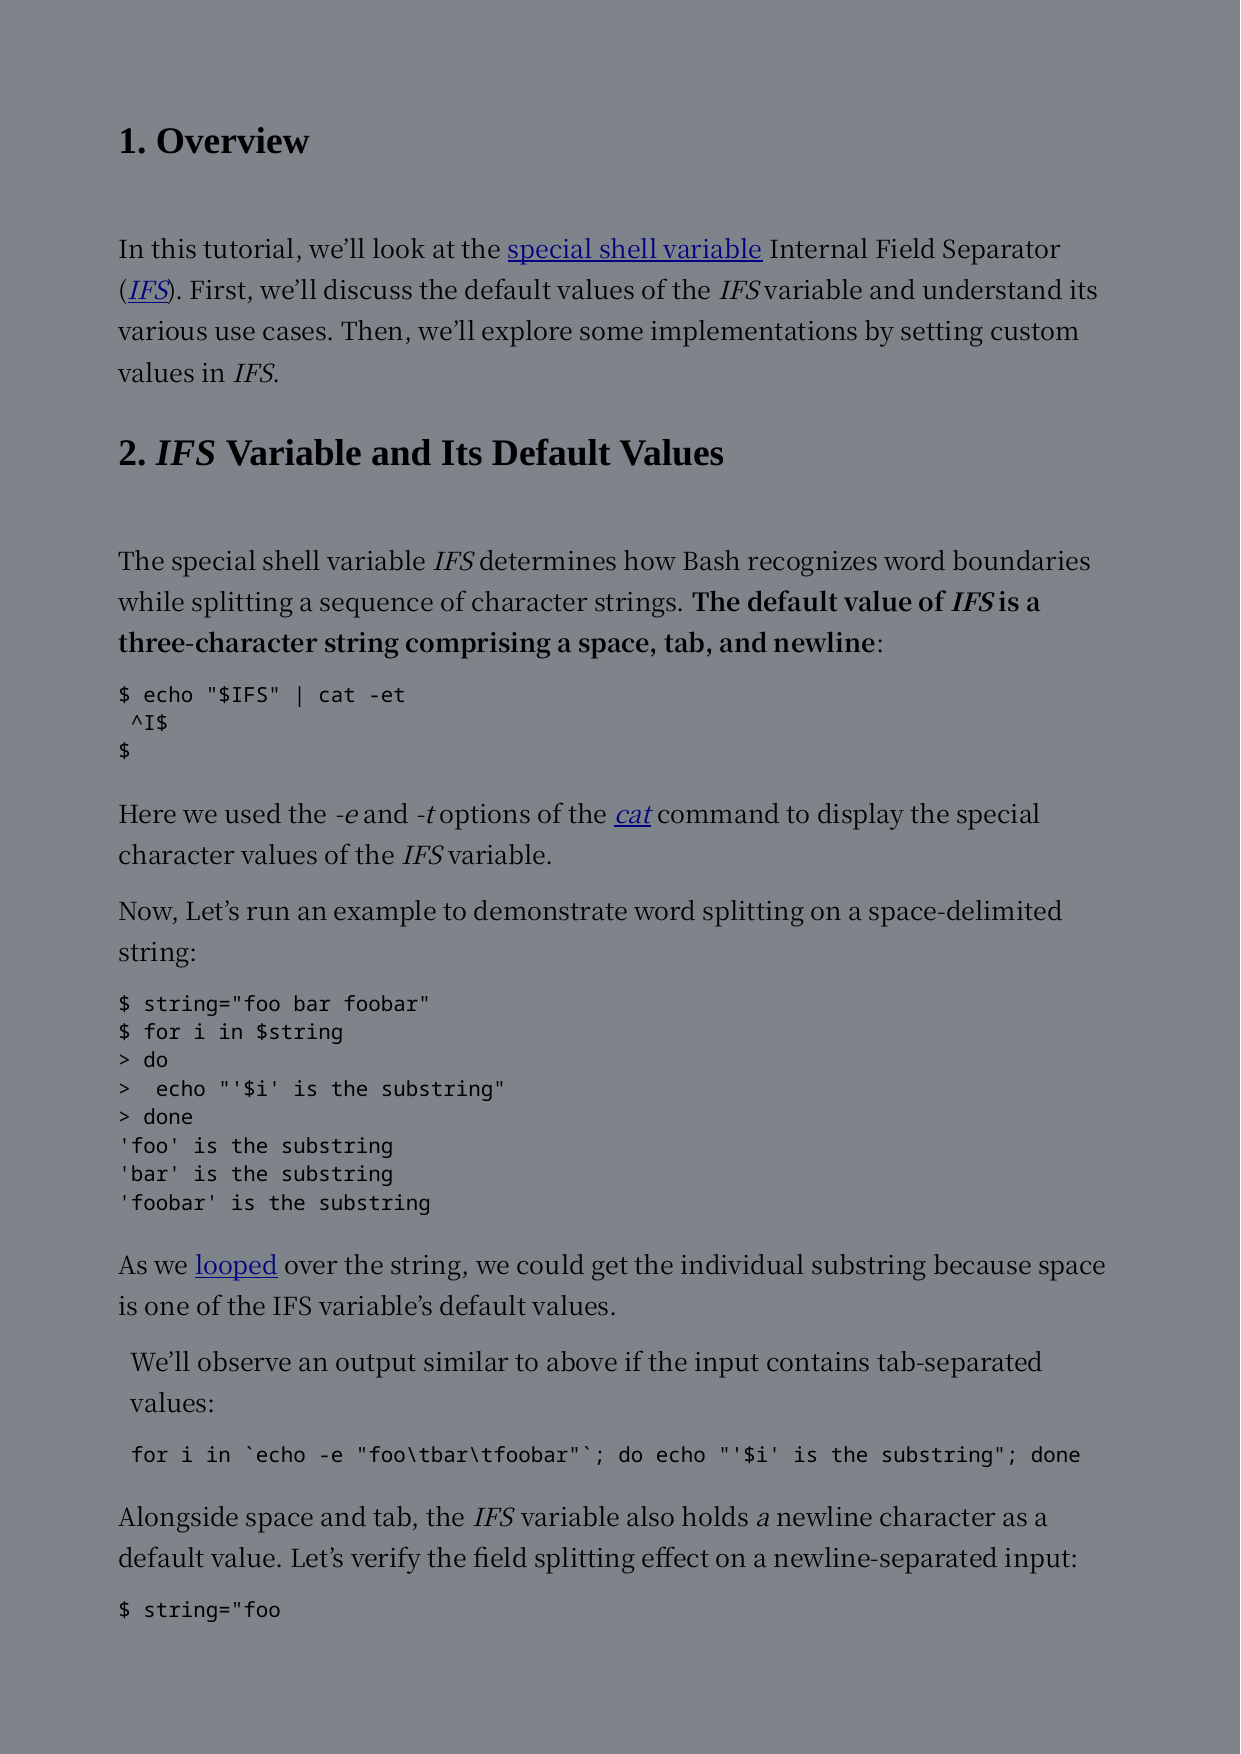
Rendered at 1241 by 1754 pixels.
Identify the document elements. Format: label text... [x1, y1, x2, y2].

text We’ll observe an output similar to above if the input contains tab-separated values: [131, 1343, 1109, 1420]
text 'foobar' is the substring [118, 1188, 1122, 1216]
text As we looped over the string, we could get the individual substring because space is one of the IFS variable’s default values. [118, 1246, 1122, 1323]
text $ echo "$IFS" | cat -et [118, 680, 1122, 708]
text Here we used the -e and -t options of the cat command to display the special character values of the IFS variable. [118, 794, 1122, 872]
text $ for i in $string [118, 1017, 1122, 1046]
subtitle 2. IFS Variable and Its Default Values [118, 430, 1122, 473]
text Now, Let’s run an example to demonstrate word splitting on a space-delimited string: [118, 892, 1122, 969]
text > done [118, 1102, 1122, 1131]
text In this tutorial, we’ll look at the special shell variable Internal Field Separator (IFS). First, we’ll discuss the default values of the IFS variable and understand its various use cases. Then, we’ll explore some implementations by setting custom values in IFS. [118, 229, 1122, 389]
text $ string="foo bar foobar" [118, 989, 1122, 1017]
text $ string="foo [118, 1595, 1122, 1623]
text > echo "'$i' is the substring" [118, 1074, 1122, 1102]
text Alongside space and tab, the IFS variable also holds a newline character as a default value. Let’s verify the field splitting effect on a newline-separated input: [118, 1498, 1122, 1575]
text ^I$ [118, 708, 1122, 737]
text The special shell variable IFS determines how Bash recognizes word boundaries while splitting a sequence of character strings. The default value of IFS is a three-character string comprising a space, tab, and newline: [118, 541, 1122, 660]
text 'bar' is the substring [118, 1159, 1122, 1188]
text $ [118, 737, 1122, 765]
text > do [118, 1046, 1122, 1074]
text for i in `echo -e "foo\tbar\tfoobar"`; do echo "'$i' is the substring"; done [118, 1440, 1122, 1468]
text 'foo' is the substring [118, 1131, 1122, 1159]
subtitle 1. Overview [118, 118, 1122, 161]
